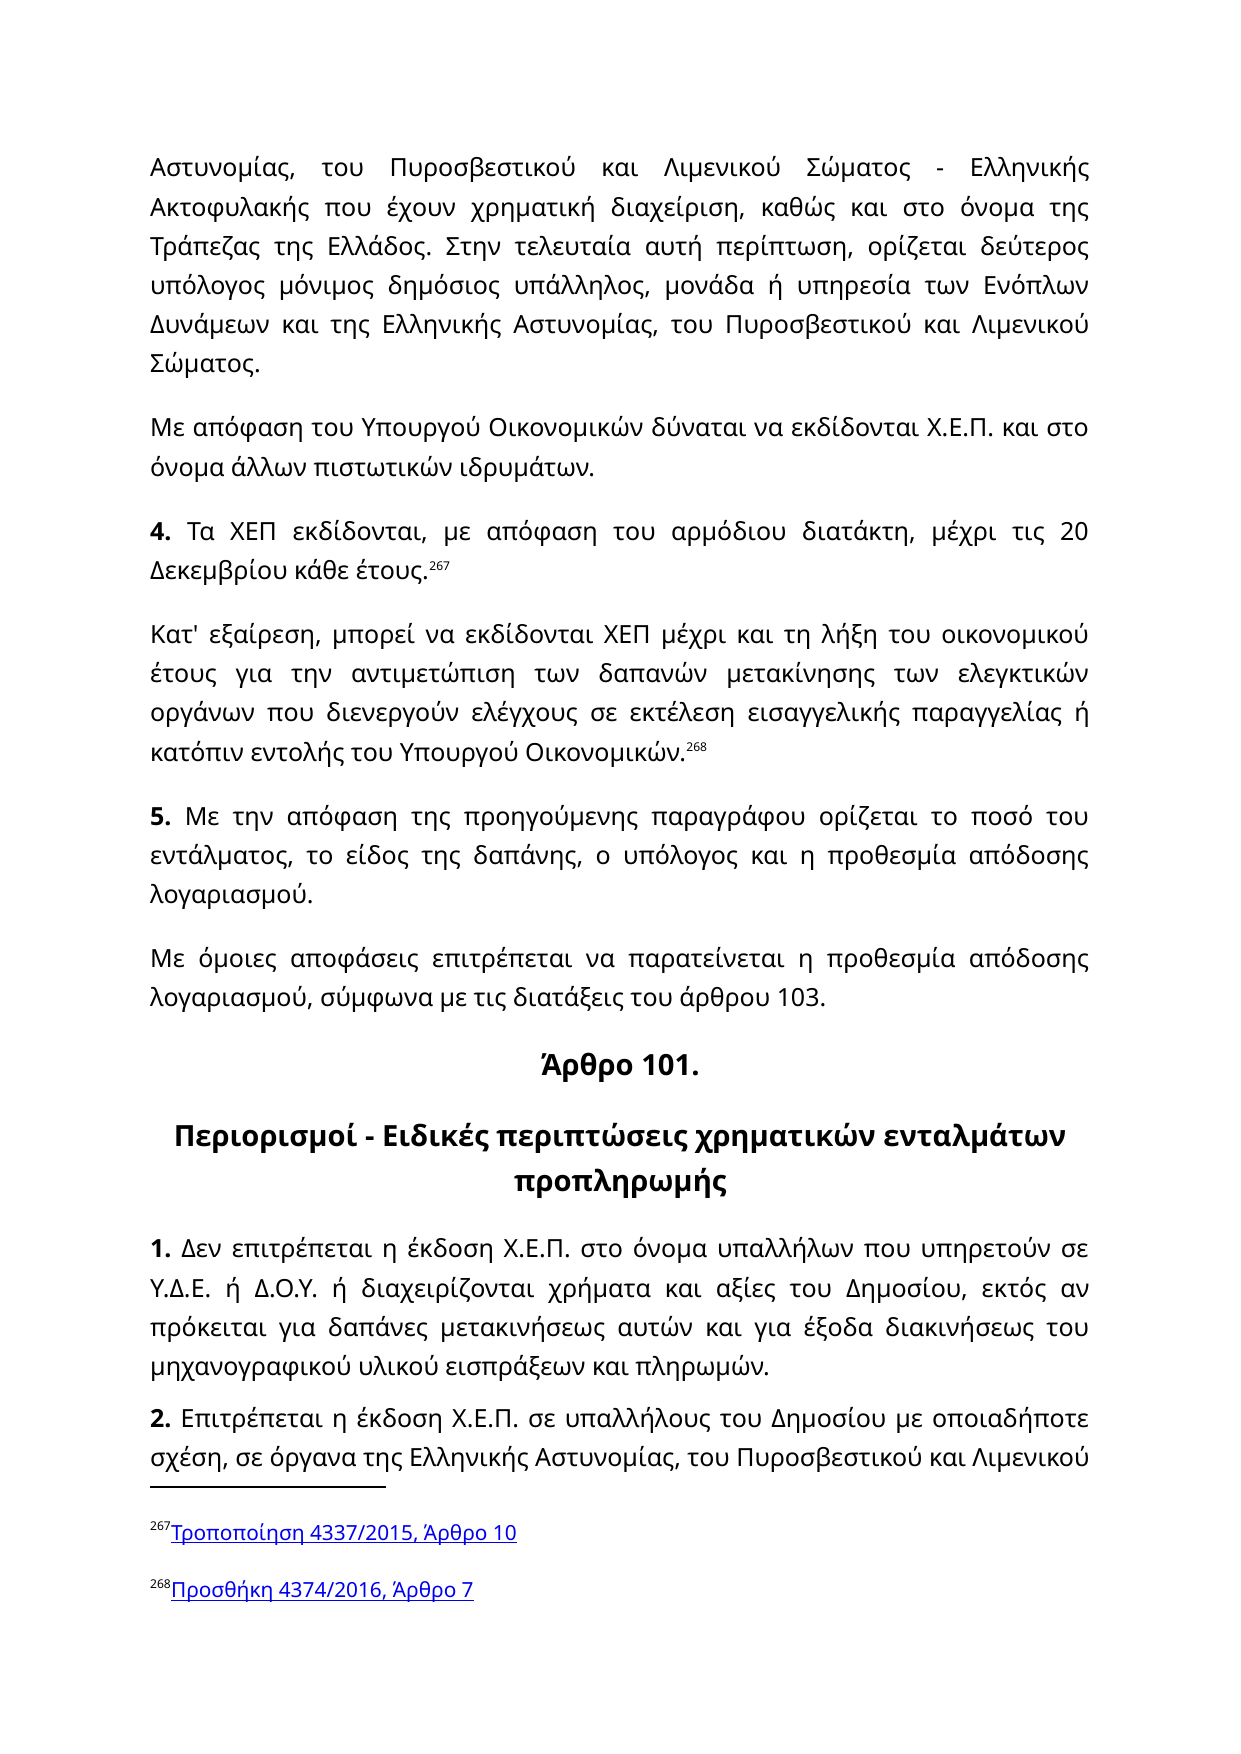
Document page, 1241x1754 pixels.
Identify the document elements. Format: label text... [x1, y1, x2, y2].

subtitle Περιορισμοί - Ειδικές περιπτώσεις χρηματικών ενταλμάτων προπληρωμής [150, 1115, 1090, 1200]
text 2. Επιτρέπεται η έκδοση Χ.Ε.Π. σε υπαλλήλους του Δημοσίου με οποιαδήποτε σχέση, σε όργανα της Ελληνικής Αστυνομίας, του Πυροσβεστικού και Λιμενικού [150, 1400, 1090, 1473]
text 5. Με την απόφαση της προηγούμενης παραγράφου ορίζεται το ποσό του εντάλματος, το είδος της δαπάνης, ο υπόλογος και η προθεσμία απόδοσης λογαριασμού. [150, 798, 1090, 911]
text 1. Δεν επιτρέπεται η έκδοση Χ.Ε.Π. στο όνομα υπαλλήλων που υπηρετούν σε Υ.Δ.Ε. ή Δ.Ο.Υ. ή διαχειρίζονται χρήματα και αξίες του Δημοσίου, εκτός αν πρόκειται για δαπάνες μετακινήσεως αυτών και για έξοδα διακινήσεως του μηχανογραφικού υλικού εισπράξεων και πληρωμών. [150, 1231, 1090, 1383]
text 4. Τα ΧΕΠ εκδίδονται, με απόφαση του αρμόδιου διατάκτη, μέχρι τις 20 Δεκεμβρίου κάθε έτους. [150, 513, 1090, 587]
text Κατ' εξαίρεση, μπορεί να εκδίδονται ΧΕΠ μέχρι και τη λήξη του οικονομικού έτους για την αντιμετώπιση των δαπανών μετακίνησης των ελεγκτικών οργάνων που διενεργούν ελέγχους σε εκτέλεση εισαγγελικής παραγγελίας ή κατόπιν εντολής του Υπουργού Οικονομικών. [150, 617, 1090, 768]
text Προσθήκη 4374/2016, Άρθρο 7 [150, 1576, 1090, 1604]
text Με απόφαση του Υπουργού Οικονομικών δύναται να εκδίδονται Χ.Ε.Π. και στο όνομα άλλων πιστωτικών ιδρυμάτων. [150, 410, 1090, 483]
subtitle Άρθρο 101. [150, 1044, 1090, 1084]
text Τροποποίηση 4337/2015, Άρθρο 10 [150, 1518, 1090, 1546]
text Αστυνομίας, του Πυροσβεστικού και Λιμενικού Σώματος - Ελληνικής Ακτοφυλακής που έχουν χρηματική διαχείριση, καθώς και στο όνομα της Τράπεζας της Ελλάδος. Στην τελευταία αυτή περίπτωση, ορίζεται δεύτερος υπόλογος μόνιμος δημόσιος υπάλληλος, μονάδα ή υπηρεσία των Ενόπλων Δυνάμεων και της Ελληνικής Αστυνομίας, του Πυροσβεστικού και Λιμενικού Σώματος. [150, 150, 1090, 380]
text Με όμοιες αποφάσεις επιτρέπεται να παρατείνεται η προθεσμία απόδοσης λογαριασμού, σύμφωνα με τις διατάξεις του άρθρου 103. [150, 941, 1090, 1014]
